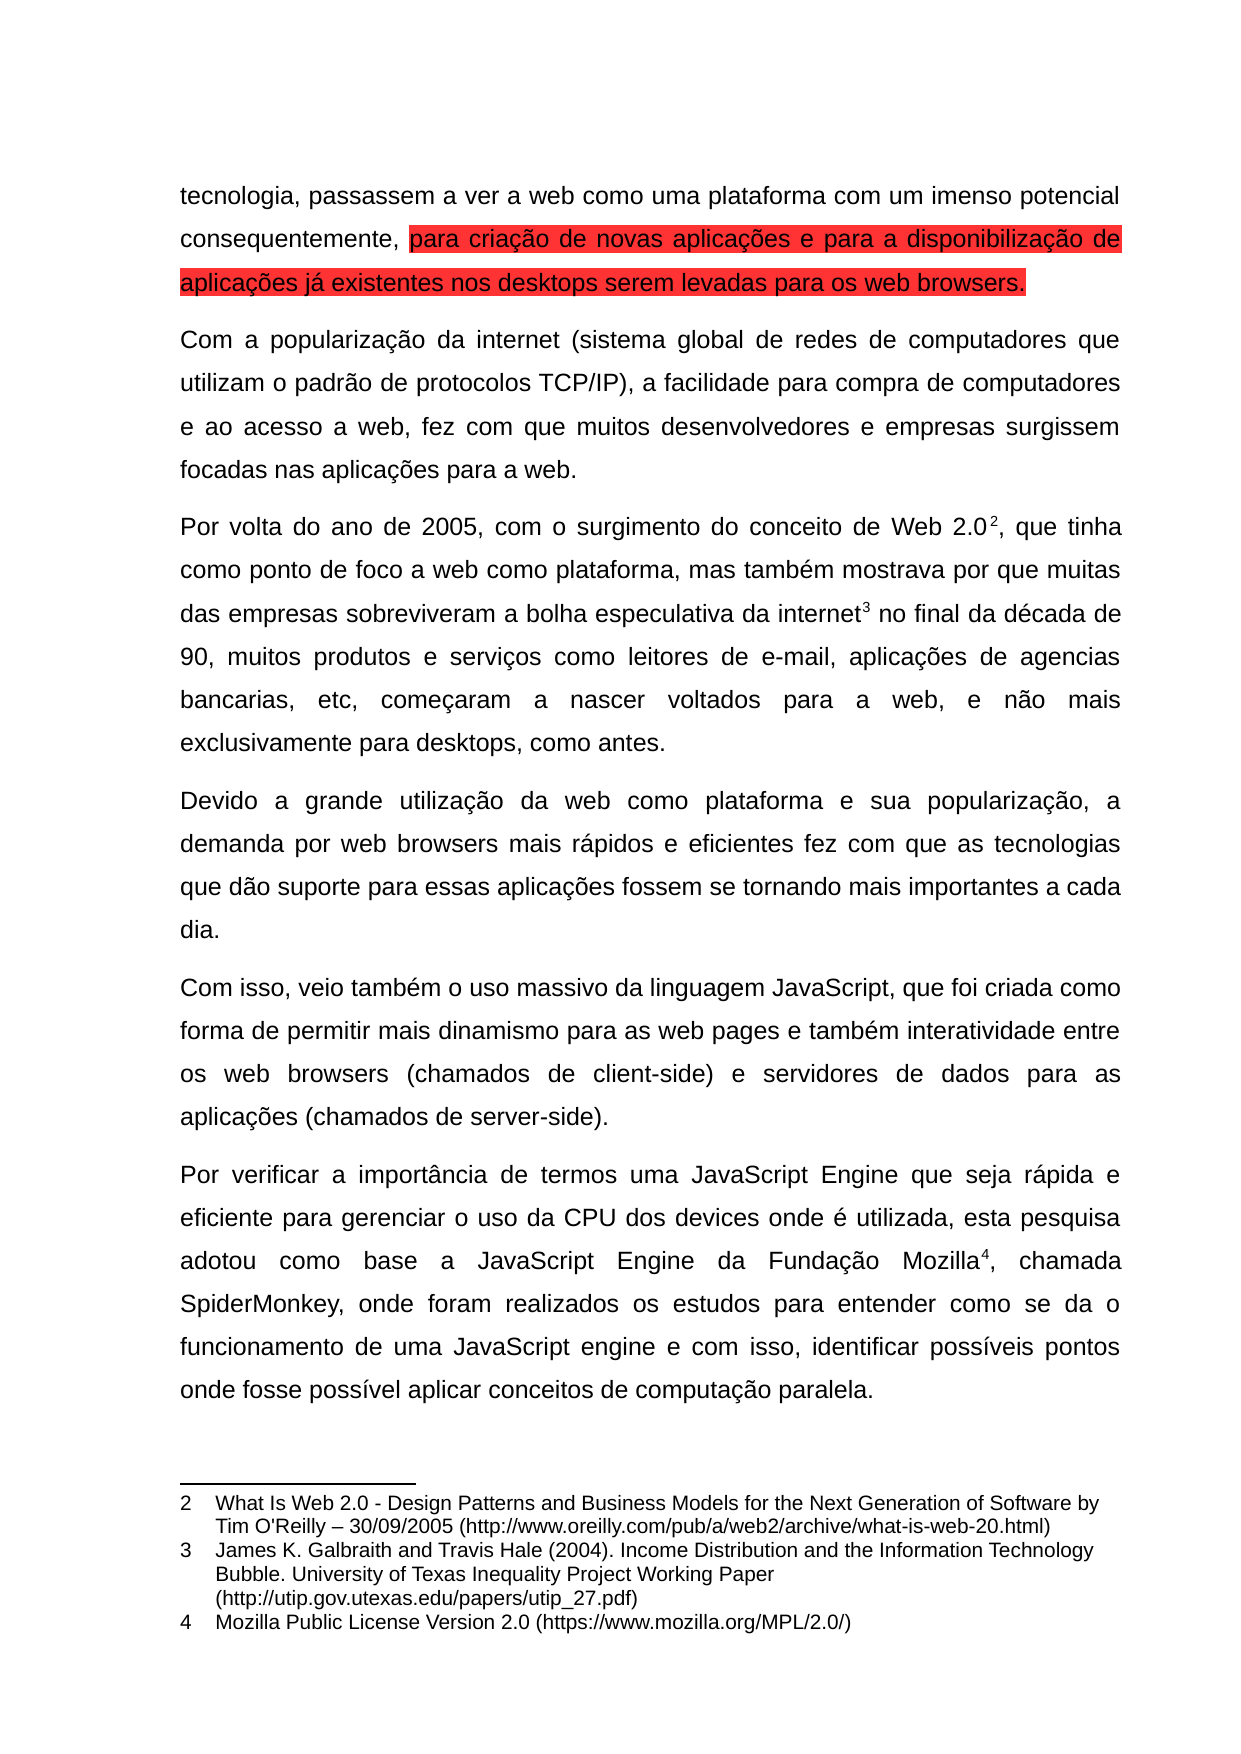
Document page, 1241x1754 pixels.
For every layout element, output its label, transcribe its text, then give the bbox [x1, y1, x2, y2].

text Por volta do ano de 2005, com o surgimento do conceito de Web 2.0, que tinha como ponto de foco a web como plataforma, mas também mostrava por que muitas das empresas sobreviveram a bolha especulativa da internet no final da década de 90, muitos produtos e serviços como leitores de e-mail, aplicações de agencias bancarias, etc, começaram a nascer voltados para a web, e não mais exclusivamente para desktops, como antes. [180, 512, 1122, 757]
text Com a popularização da internet (sistema global de redes de computadores que utilizam o padrão de protocolos TCP/IP), a facilidade para compra de computadores e ao acesso a web, fez com que muitos desenvolvedores e empresas surgissem focadas nas aplicações para a web. [180, 325, 1122, 483]
text What Is Web 2.0 - Design Patterns and Business Models for the Next Generation of Software by Tim O'Reilly – 30/09/2005 (http://www.oreilly.com/pub/a/web2/archive/what-is-web-20.html) [180, 1490, 1122, 1538]
text Mozilla Public License Version 2.0 (https://www.mozilla.org/MPL/2.0/) [180, 1610, 1122, 1634]
text Com isso, veio também o uso massivo da linguagem JavaScript, que foi criada como forma de permitir mais dinamismo para as web pages e também interatividade entre os web browsers (chamados de client-side) e servidores de dados para as aplicações (chamados de server-side). [180, 973, 1122, 1131]
text James K. Galbraith and Travis Hale (2004). Income Distribution and the Information Technology Bubble. University of Texas Inequality Project Working Paper (http://utip.gov.utexas.edu/papers/utip_27.pdf) [180, 1538, 1122, 1610]
text tecnologia, passassem a ver a web como uma plataforma com um imenso potencial consequentemente, para criação de novas aplicações e para a disponibilização de aplicações já existentes nos desktops serem levadas para os web browsers. [180, 181, 1122, 296]
text Devido a grande utilização da web como plataforma e sua popularização, a demanda por web browsers mais rápidos e eficientes fez com que as tecnologias que dão suporte para essas aplicações fossem se tornando mais importantes a cada dia. [180, 786, 1122, 944]
text Por verificar a importância de termos uma JavaScript Engine que seja rápida e eficiente para gerenciar o uso da CPU dos devices onde é utilizada, esta pesquisa adotou como base a JavaScript Engine da Fundação Mozilla, chamada SpiderMonkey, onde foram realizados os estudos para entender como se da o funcionamento de uma JavaScript engine e com isso, identificar possíveis pontos onde fosse possível aplicar conceitos de computação paralela. [180, 1160, 1122, 1404]
